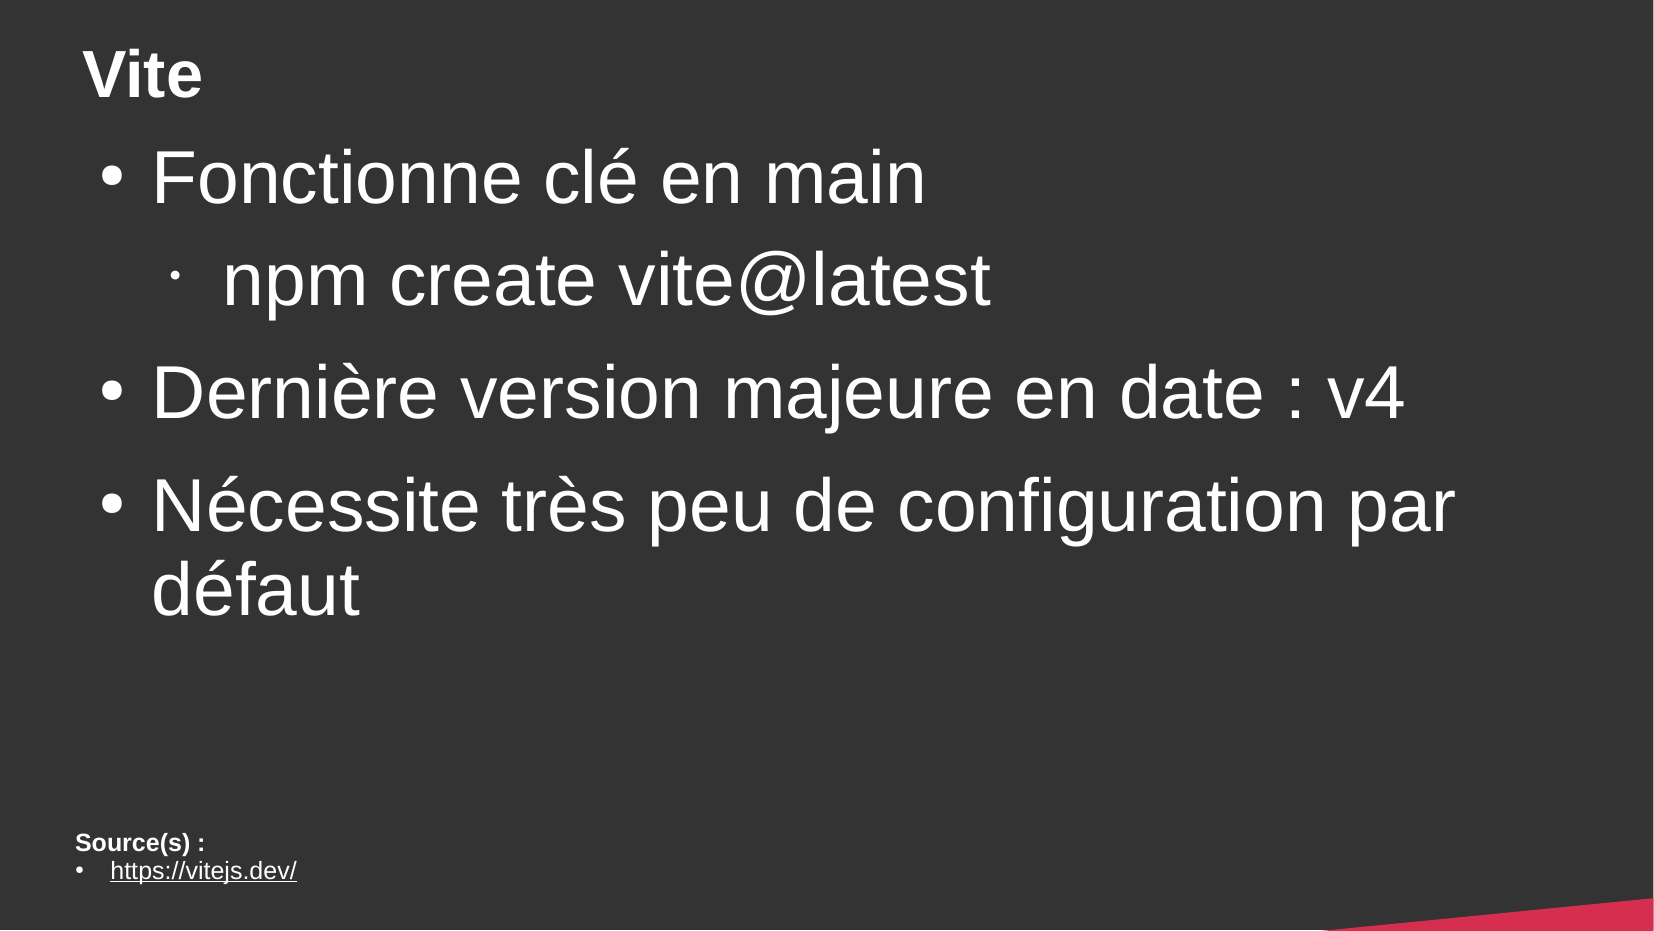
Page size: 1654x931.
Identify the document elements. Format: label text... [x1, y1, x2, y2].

text_box [1546, 898, 1654, 931]
title Vite [82, 37, 1571, 112]
text_box Source(s) : https://vitejs.dev/ [60, 821, 1546, 931]
list Fonctionne clé en main npm create vite@latest Dernière version majeure en date : v4 Nécessite très peu de configuration par défaut [80, 135, 1619, 827]
